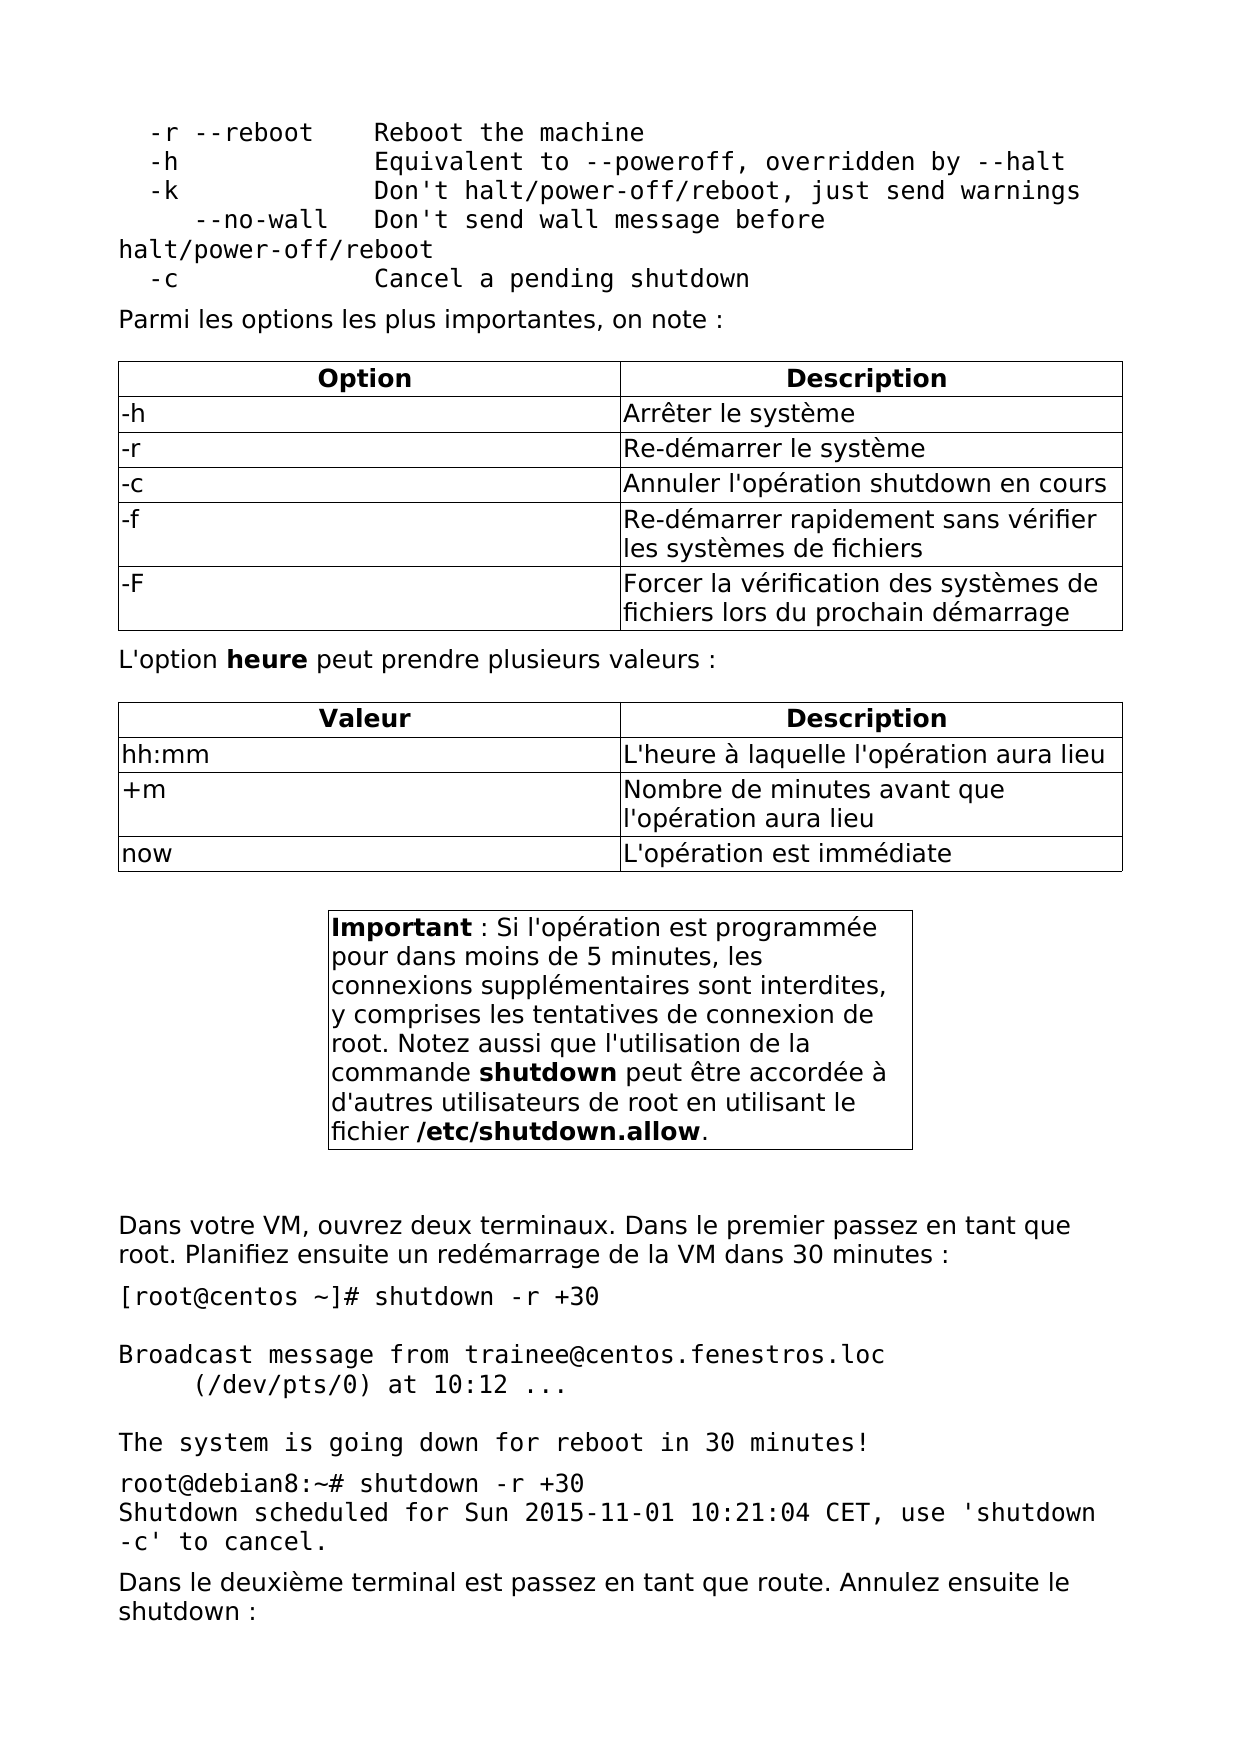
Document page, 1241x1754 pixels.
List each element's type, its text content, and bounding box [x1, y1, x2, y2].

table_header Description [621, 703, 1122, 737]
table_cell Re-démarrer rapidement sans vérifier les systèmes de fichiers [621, 503, 1122, 566]
table_cell hh:mm [119, 738, 620, 772]
table_cell -c [119, 468, 620, 502]
table_cell +m [119, 773, 620, 836]
text Dans le deuxième terminal est passez en tant que route. Annulez ensuite le shutdown : [118, 1568, 1122, 1627]
table_cell -r [119, 433, 620, 467]
table_cell -f [119, 503, 620, 566]
table_cell L'opération est immédiate [621, 837, 1122, 871]
table_header Option [119, 362, 620, 396]
table_cell Annuler l'opération shutdown en cours [621, 468, 1122, 502]
table_header Important : Si l'opération est programmée pour dans moins de 5 minutes, les connexions supplémentaires sont interdites, y comprises les tentatives de connexion de root. Notez aussi que l'utilisation de la commande shutdown peut être accordée à d'autres utilisateurs de root en utilisant le fichier /etc/shutdown.allow. [329, 911, 912, 1149]
table_cell Nombre de minutes avant que l'opération aura lieu [621, 773, 1122, 836]
table_header Description [621, 362, 1122, 396]
table_cell L'heure à laquelle l'opération aura lieu [621, 738, 1122, 772]
text L'option heure peut prendre plusieurs valeurs : [118, 645, 1122, 674]
table_cell Re-démarrer le système [621, 433, 1122, 467]
table_cell -h [119, 397, 620, 432]
table_cell Forcer la vérification des systèmes de fichiers lors du prochain démarrage [621, 567, 1122, 630]
table_cell now [119, 837, 620, 871]
text Dans votre VM, ouvrez deux terminaux. Dans le premier passez en tant que root. Planifiez ensuite un redémarrage de la VM dans 30 minutes : [118, 1212, 1122, 1270]
text Parmi les options les plus importantes, on note : [118, 305, 1122, 334]
table_header Valeur [119, 703, 620, 737]
text -r --reboot Reboot the machine -h Equivalent to --poweroff, overridden by --halt -k Don't halt/power-off/reboot, just send warnings --no-wall Don't send wall message before halt/power-off/reboot -c Cancel a pending shutdown [118, 118, 1122, 293]
text root@debian8:~# shutdown -r +30 Shutdown scheduled for Sun 2015-11-01 10:21:04 CET, use 'shutdown -c' to cancel. [118, 1469, 1122, 1557]
text [root@centos ~]# shutdown -r +30 Broadcast message from trainee@centos.fenestros.loc (/dev/pts/0) at 10:12 ... The system is going down for reboot in 30 minutes! [118, 1282, 1122, 1457]
table_cell Arrêter le système [621, 397, 1122, 432]
table_cell -F [119, 567, 620, 630]
